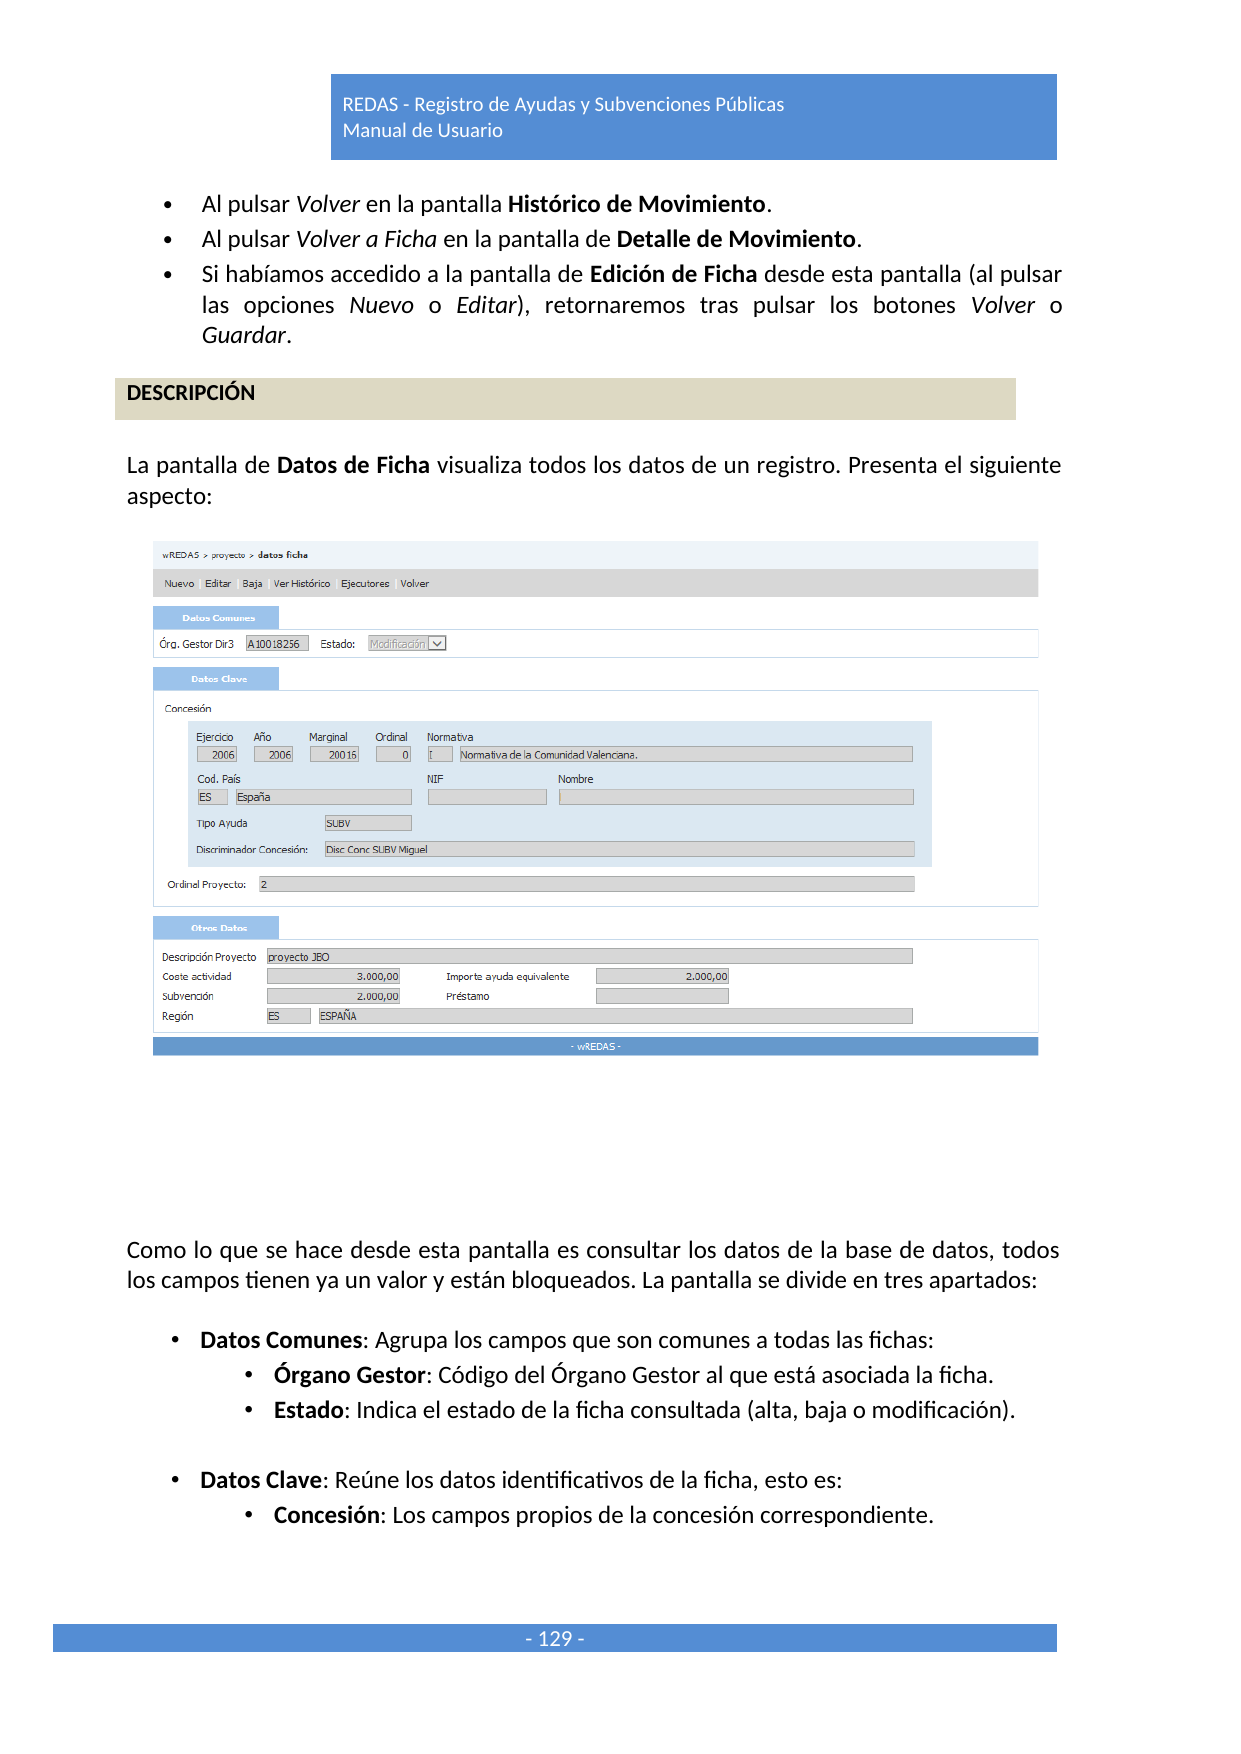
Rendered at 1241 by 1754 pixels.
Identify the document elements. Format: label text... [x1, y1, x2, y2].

list Al pulsar Volver a Ficha en la pantalla de Detalle de Movimiento. [164, 223, 1062, 254]
list Datos Comunes: Agrupa los campos que son comunes a todas las fichas: [171, 1324, 1062, 1354]
table_header DESCRIPCIÓN [115, 378, 1016, 420]
list Concesión: Los campos propios de la concesión correspondiente. [244, 1499, 1062, 1529]
list Si habíamos accedido a la pantalla de Edición de Ficha desde esta pantalla (al pulsar las opciones Nuevo o Editar), retornaremos tras pulsar los botones Volver o Guardar. [164, 258, 1062, 350]
picture [150, 539, 1039, 1056]
text La pantalla de Datos de Ficha visualiza todos los datos de un registro. Presenta el siguiente aspecto: [127, 449, 1062, 511]
list Órgano Gestor: Código del Órgano Gestor al que está asociada la ficha. [244, 1359, 1062, 1389]
text Como lo que se hace desde esta pantalla es consultar los datos de la base de datos, todos los campos tienen ya un valor y están bloqueados. La pantalla se divide en tres apartados: [127, 1234, 1062, 1295]
list Estado: Indica el estado de la ficha consultada (alta, baja o modificación). [244, 1394, 1062, 1424]
list Datos Clave: Reúne los datos identificativos de la ficha, esto es: [171, 1464, 1062, 1494]
list Al pulsar Volver en la pantalla Histórico de Movimiento. [164, 188, 1062, 219]
